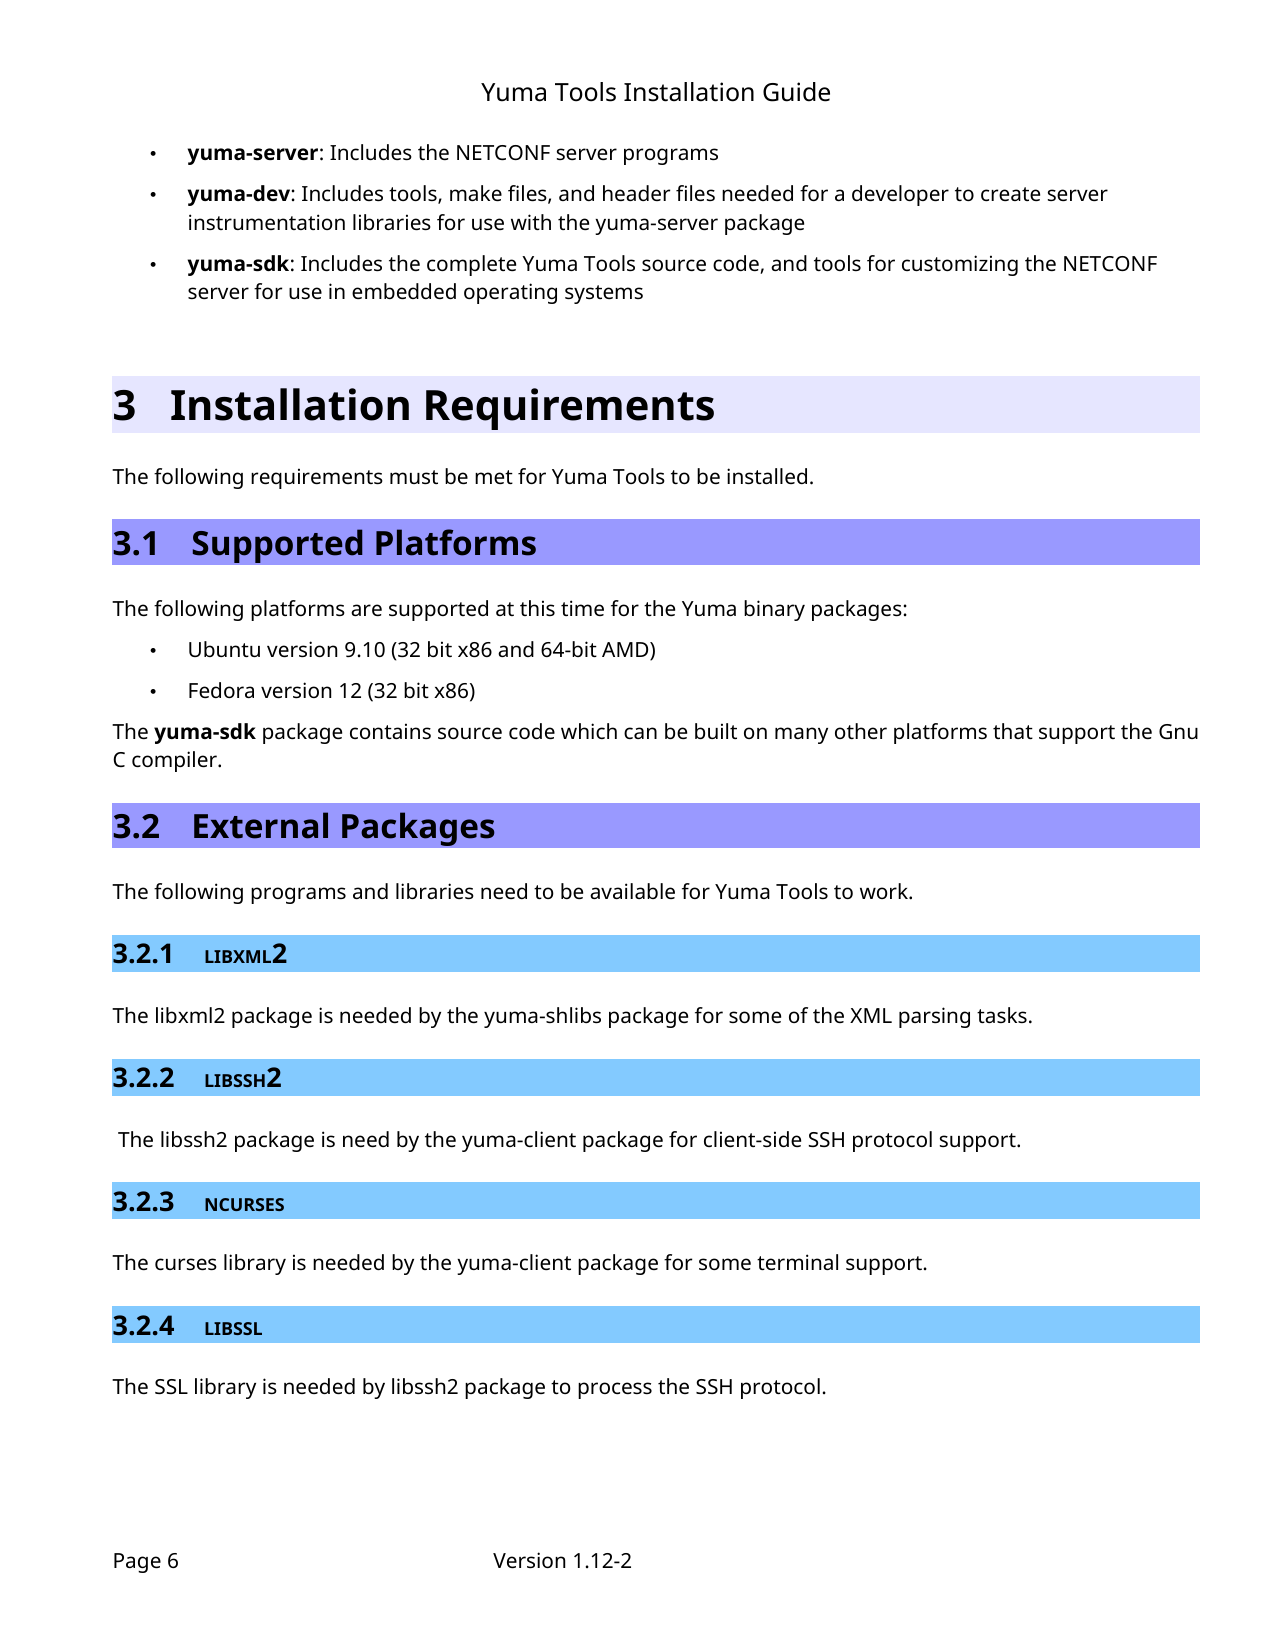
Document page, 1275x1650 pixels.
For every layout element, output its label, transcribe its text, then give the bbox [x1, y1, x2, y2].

subtitle ncurses [112, 1182, 1200, 1219]
text The libssh2 package is need by the yuma-client package for client-side SSH protocol support. [112, 1125, 1200, 1153]
list Ubuntu version 9.10 (32 bit x86 and 64-bit AMD) [150, 635, 1200, 663]
list yuma-dev: Includes tools, make files, and header files needed for a developer to create server instrumentation libraries for use with the yuma-server package [150, 179, 1200, 236]
subtitle External Packages [112, 803, 1200, 848]
text The curses library is needed by the yuma-client package for some terminal support. [112, 1248, 1200, 1277]
text The following platforms are supported at this time for the Yuma binary packages: [112, 594, 1200, 622]
subtitle Installation Requirements [112, 376, 1200, 433]
subtitle libxml2 [112, 935, 1200, 972]
subtitle libssl [112, 1306, 1200, 1343]
subtitle libssh2 [112, 1059, 1200, 1096]
list yuma-server: Includes the NETCONF server programs [150, 138, 1200, 167]
list yuma-sdk: Includes the complete Yuma Tools source code, and tools for customizing the NETCONF server for use in embedded operating systems [150, 249, 1200, 306]
text The following programs and libraries need to be available for Yuma Tools to work. [112, 877, 1200, 906]
text The SSL library is needed by libssh2 package to process the SSH protocol. [112, 1372, 1200, 1400]
subtitle Supported Platforms [112, 519, 1200, 565]
text The yuma-sdk package contains source code which can be built on many other platforms that support the Gnu C compiler. [112, 717, 1200, 774]
text The libxml2 package is needed by the yuma-shlibs package for some of the XML parsing tasks. [112, 1001, 1200, 1029]
text The following requirements must be met for Yuma Tools to be installed. [112, 462, 1200, 490]
list Fedora version 12 (32 bit x86) [150, 676, 1200, 704]
